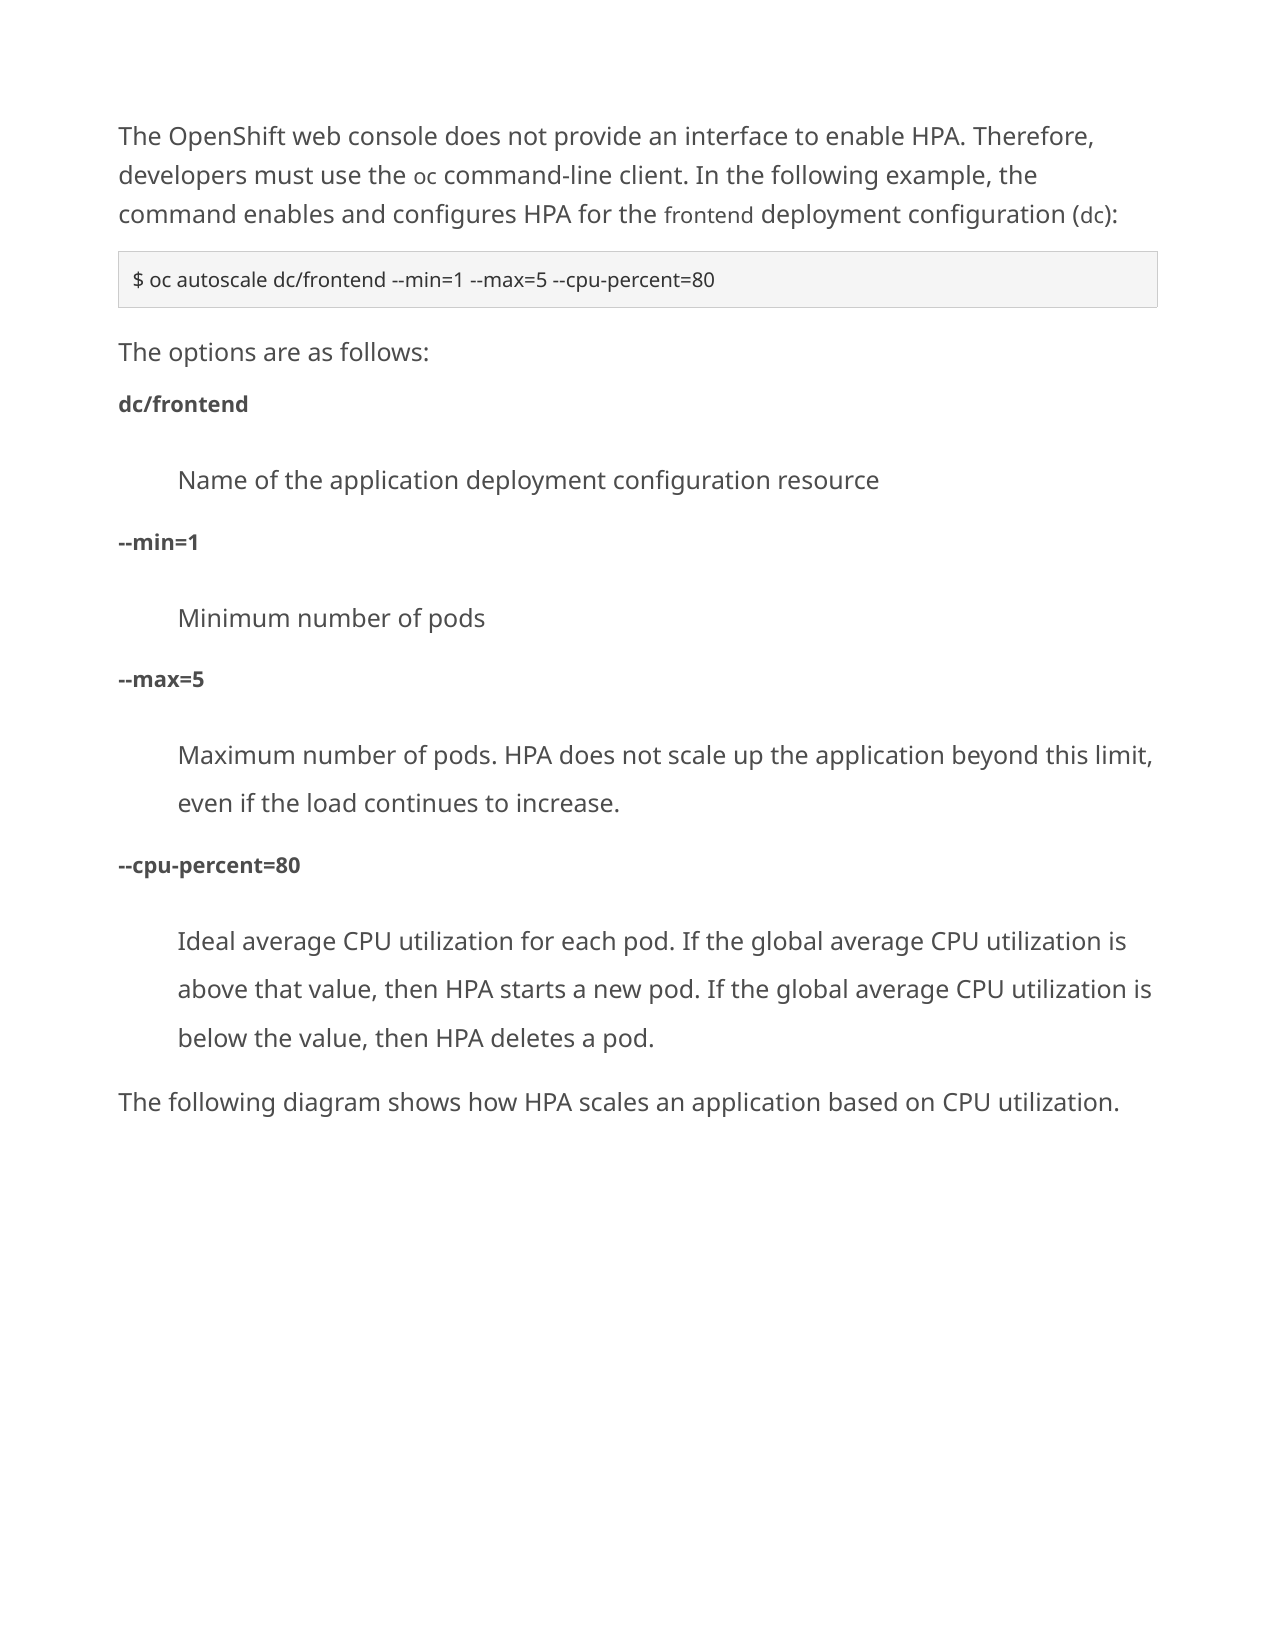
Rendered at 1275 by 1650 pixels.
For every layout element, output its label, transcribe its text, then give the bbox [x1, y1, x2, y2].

text The following diagram shows how HPA scales an application based on CPU utilization. [118, 1084, 1157, 1118]
subtitle --cpu-percent=80 [118, 850, 1157, 880]
list Maximum number of pods. HPA does not scale up the application beyond this limit, even if the load continues to increase. [177, 738, 1157, 820]
list Ideal average CPU utilization for each pod. If the global average CPU utilization is above that value, then HPA starts a new pod. If the global average CPU utilization is below the value, then HPA deletes a pod. [177, 924, 1157, 1054]
subtitle dc/frontend [118, 389, 1157, 419]
text The options are as follows: [118, 334, 1157, 368]
subtitle --max=5 [118, 664, 1157, 694]
list Minimum number of pods [177, 600, 1157, 634]
text $ oc autoscale dc/frontend --min=1 --max=5 --cpu-percent=80 [119, 252, 1157, 307]
subtitle --min=1 [118, 527, 1157, 557]
list Name of the application deployment configuration resource [177, 463, 1157, 497]
text The OpenShift web console does not provide an interface to enable HPA. Therefore, developers must use the oc command-line client. In the following example, the command enables and configures HPA for the frontend deployment configuration (dc): [118, 118, 1157, 231]
